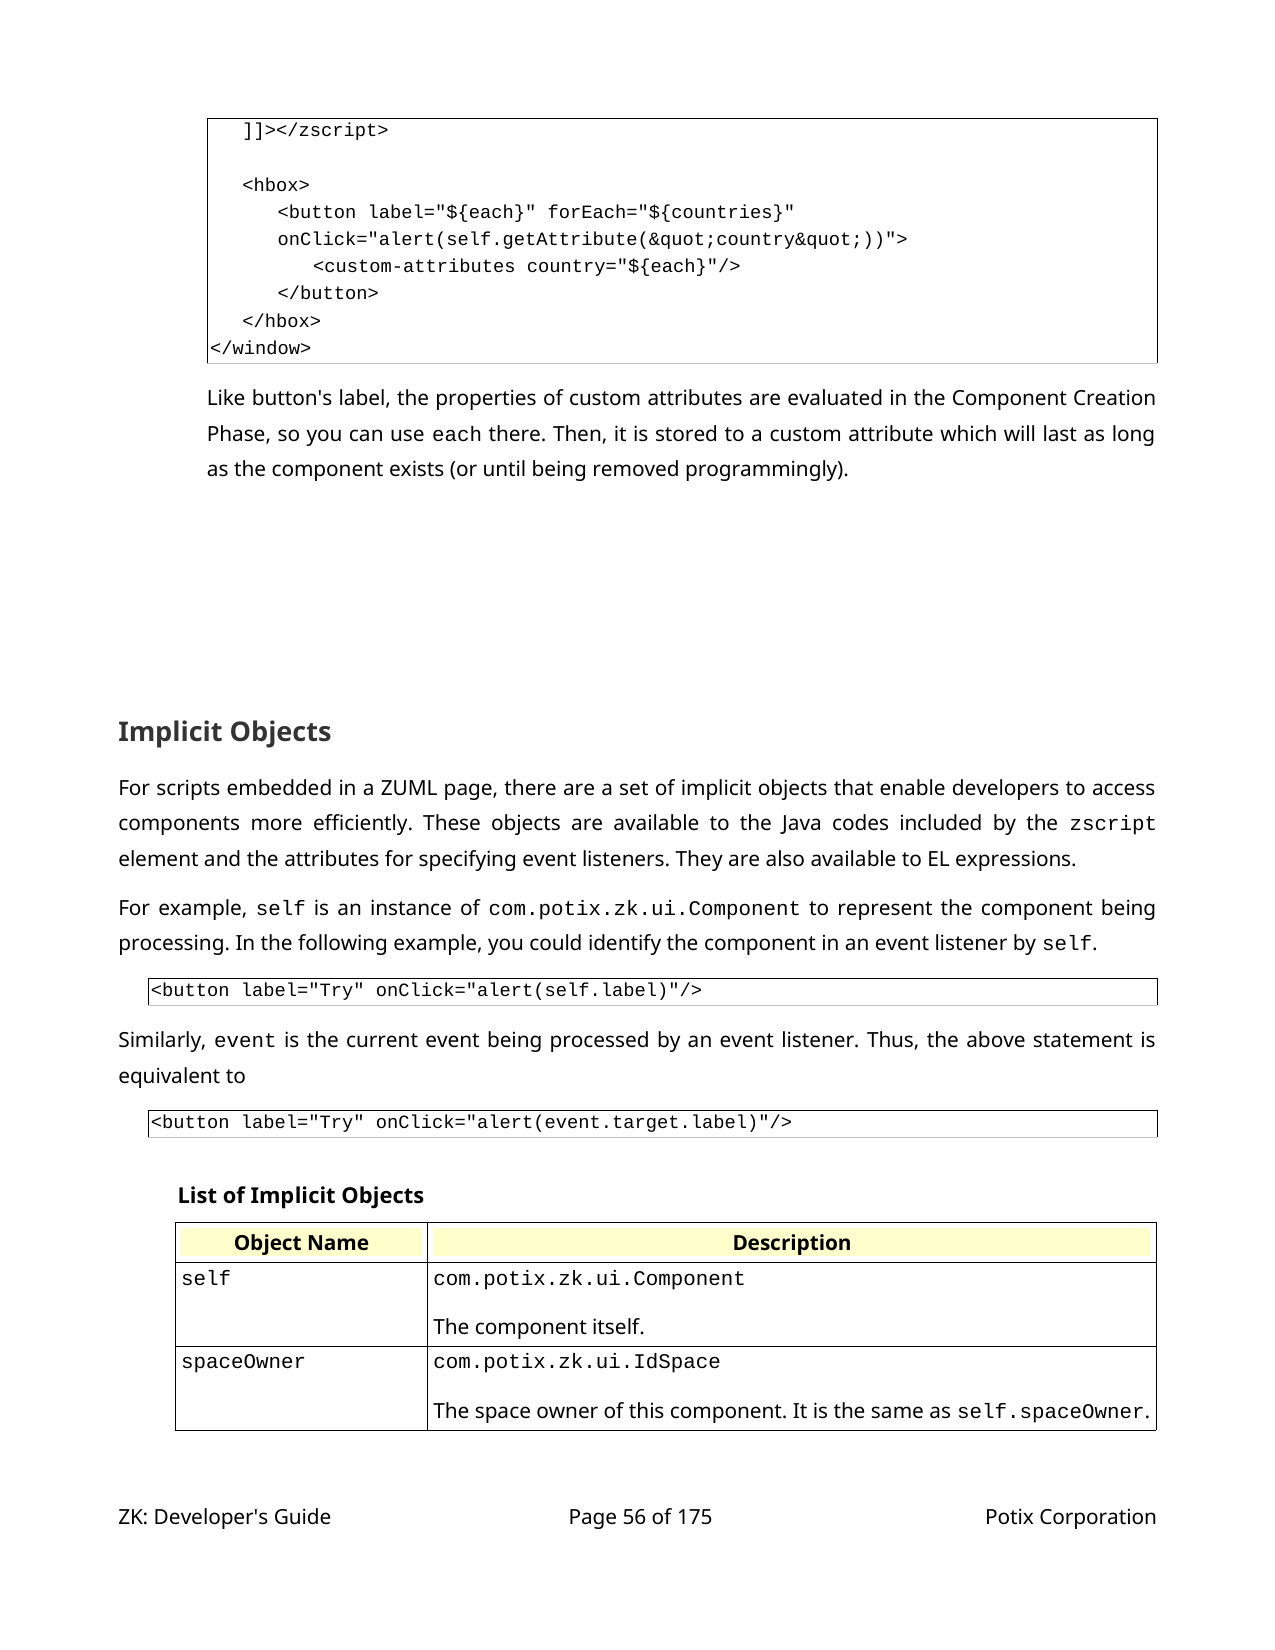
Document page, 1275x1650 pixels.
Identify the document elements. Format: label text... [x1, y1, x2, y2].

text </window> [208, 336, 1157, 363]
subtitle Implicit Objects [118, 713, 1157, 749]
text <custom-attributes country="${each}"/> [208, 254, 1157, 278]
table_cell spaceOwner [176, 1347, 427, 1430]
text <button label="Try" onClick="alert(self.label)"/> [149, 979, 1157, 1005]
text </button> [208, 281, 1157, 306]
text ]]></zscript> [208, 119, 1157, 142]
text <button label="Try" onClick="alert(event.target.label)"/> [149, 1111, 1157, 1137]
subtitle List of Implicit Objects [177, 1179, 1157, 1209]
table_cell com.potix.zk.ui.IdSpace The space owner of this component. It is the same as self.spaceOwner. [428, 1347, 1156, 1430]
table_cell com.potix.zk.ui.Component The component itself. [428, 1263, 1156, 1346]
table_header Object Name [176, 1223, 427, 1262]
table_header Description [428, 1223, 1156, 1262]
text Similarly, event is the current event being processed by an event listener. Thus, the above statement is equivalent to [118, 1025, 1157, 1089]
table_cell self [176, 1263, 427, 1346]
text Like button's label, the properties of custom attributes are evaluated in the Component Creation Phase, so you can use each there. Then, it is stored to a custom attribute which will last as long as the component exists (or until being removed programmingly). [207, 383, 1157, 482]
text <button label="${each}" forEach="${countries}" [208, 200, 1157, 224]
text </hbox> [208, 308, 1157, 333]
text For example, self is an instance of com.potix.zk.ui.Component to represent the component being processing. In the following example, you could identify the component in an event listener by self. [118, 893, 1157, 957]
text For scripts embedded in a ZUML page, there are a set of implicit objects that enable developers to access components more efficiently. These objects are available to the Java codes included by the zscript element and the attributes for specifying event listeners. They are also available to EL expressions. [118, 773, 1157, 872]
text <hbox> [208, 172, 1157, 197]
text onClick="alert(self.getAttribute(&quot;country&quot;))"> [208, 227, 1157, 251]
